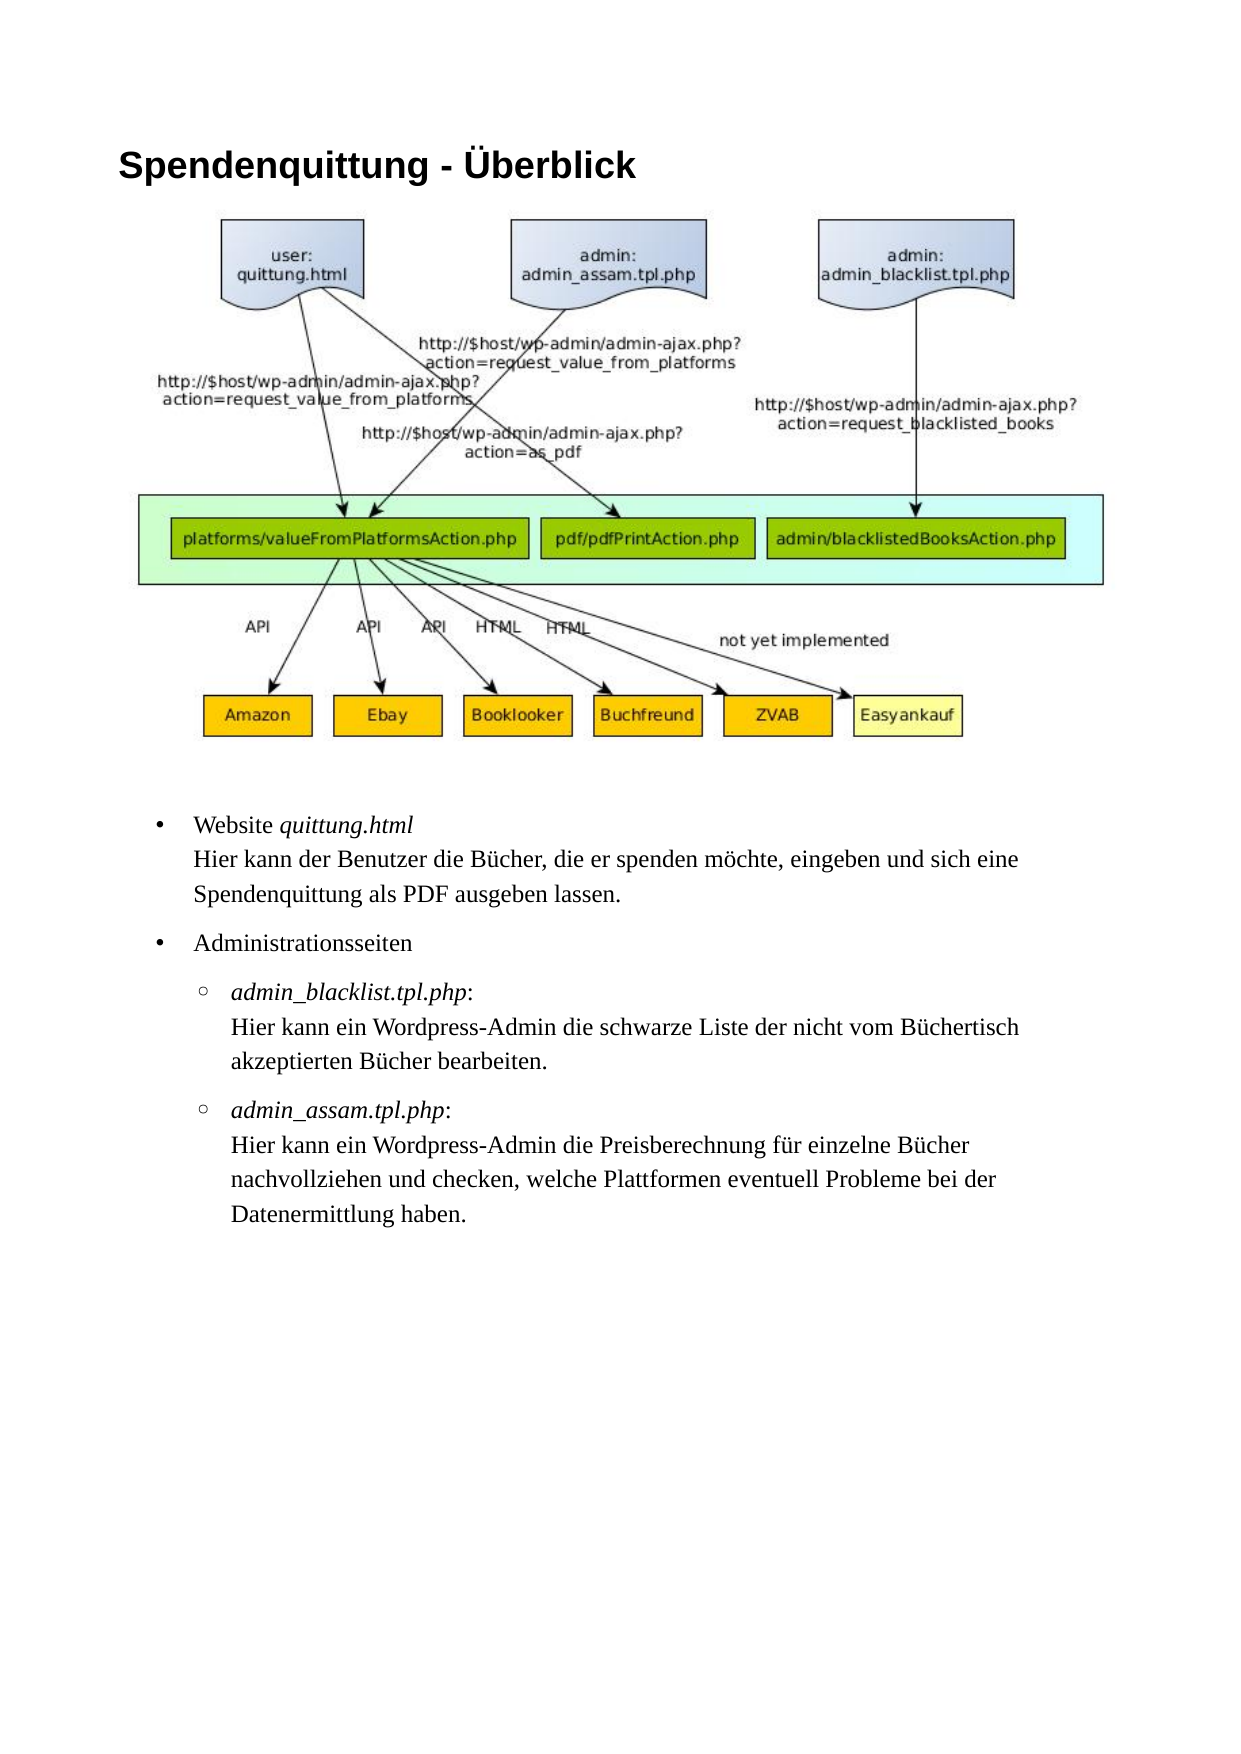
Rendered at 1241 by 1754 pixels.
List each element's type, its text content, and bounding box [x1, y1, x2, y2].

picture [118, 199, 1123, 756]
list admin_assam.tpl.php: Hier kann ein Wordpress-Admin die Preisberechnung für einzelne Bücher nachvollziehen und checken, welche Plattformen eventuell Probleme bei der Datenermittlung haben. [193, 1095, 1122, 1227]
list Website quittung.html Hier kann der Benutzer die Bücher, die er spenden möchte, eingeben und sich eine Spendenquittung als PDF ausgeben lassen. [156, 810, 1122, 908]
list admin_blacklist.tpl.php: Hier kann ein Wordpress-Admin die schwarze Liste der nicht vom Büchertisch akzeptierten Bücher bearbeiten. [193, 977, 1122, 1075]
subtitle Spendenquittung - Überblick [118, 143, 1122, 187]
list Administrationsseiten [156, 928, 1122, 957]
